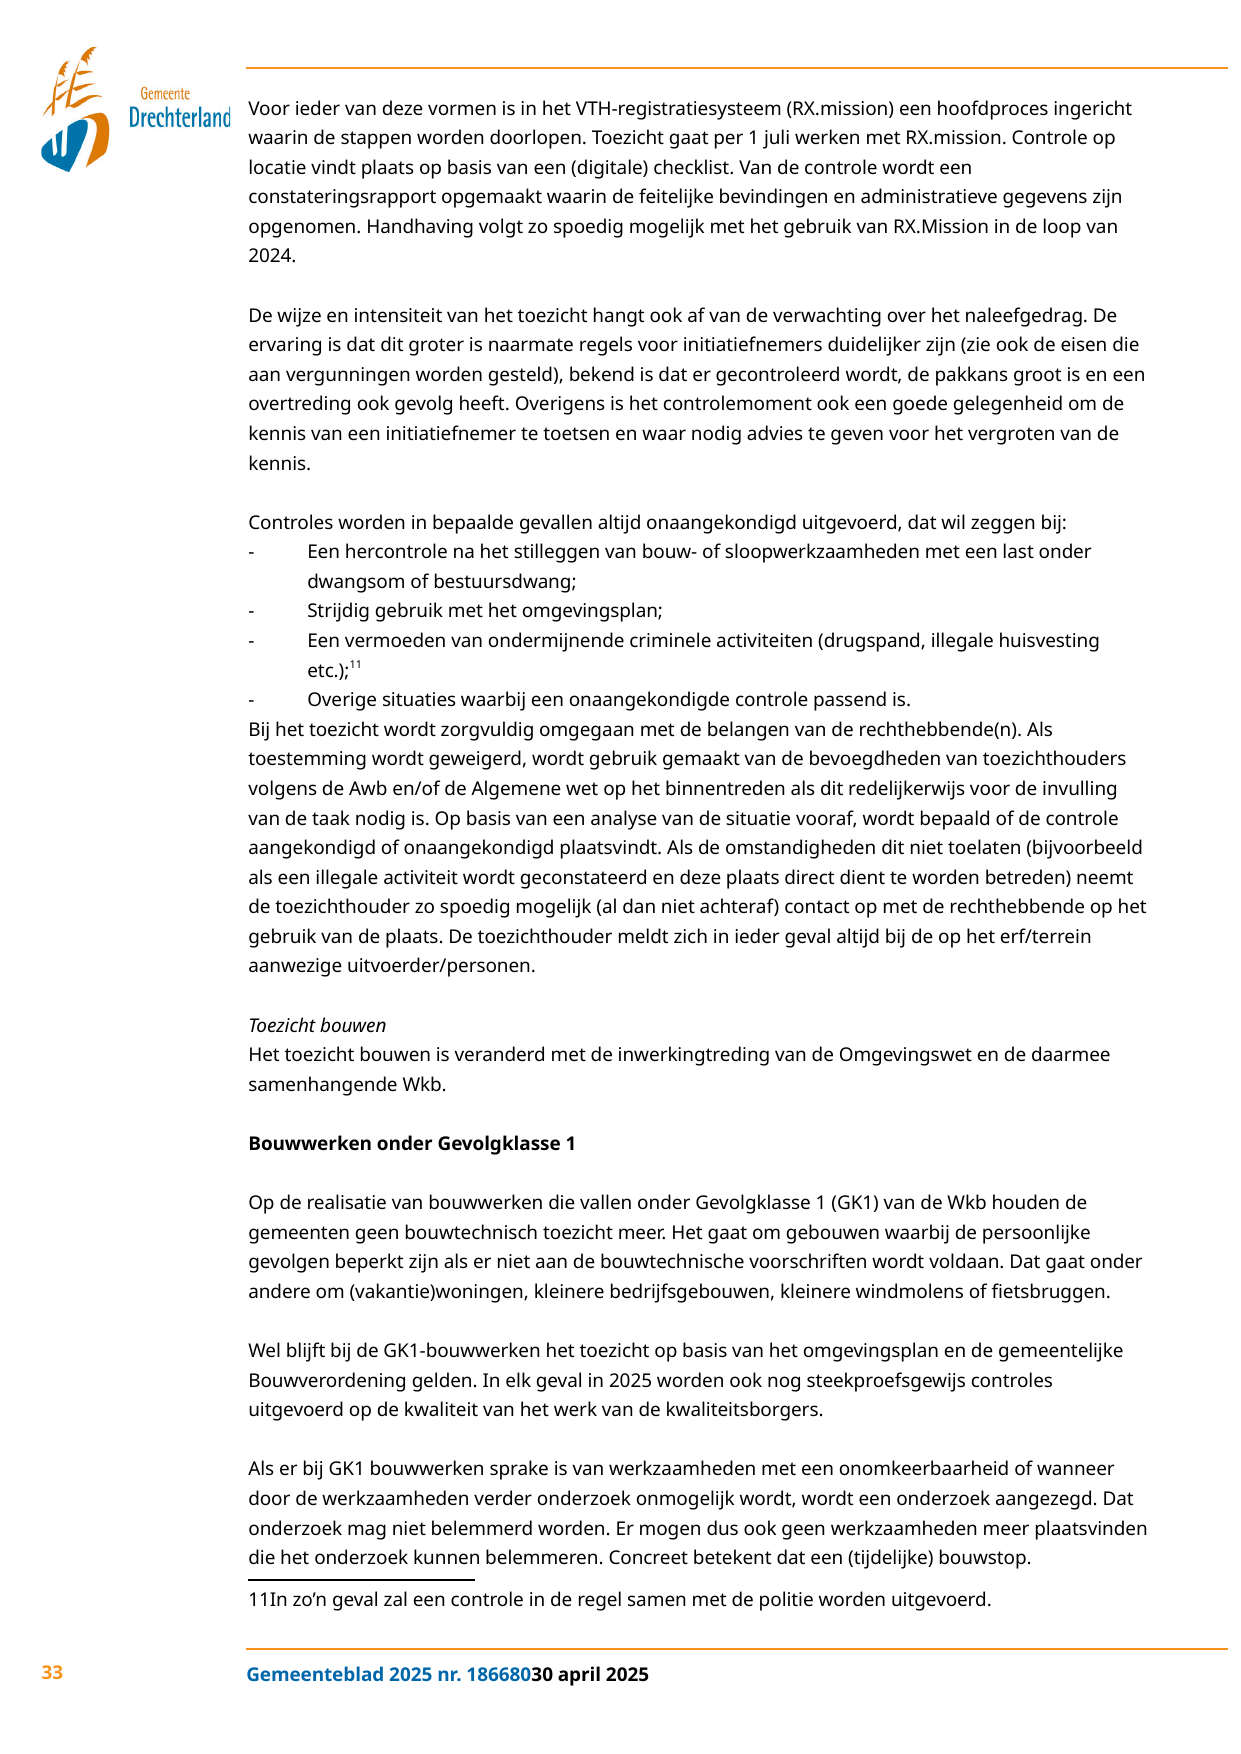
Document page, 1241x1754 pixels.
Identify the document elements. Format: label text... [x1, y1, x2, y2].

text Het toezicht bouwen is veranderd met de inwerkingtreding van de Omgevingswet en de daarmee samenhangende Wkb. [248, 1041, 1152, 1097]
text Controles worden in bepaalde gevallen altijd onaangekondigd uitgevoerd, dat wil zeggen bij: [248, 509, 1152, 535]
text Voor ieder van deze vormen is in het VTH-registratiesysteem (RX.mission) een hoofdproces ingericht waarin de stappen worden doorlopen. Toezicht gaat per 1 juli werken met RX.mission. Controle op locatie vindt plaats op basis van een (digitale) checklist. Van de controle wordt een constateringsrapport opgemaakt waarin de feitelijke bevindingen en administratieve gegevens zijn opgenomen. Handhaving volgt zo spoedig mogelijk met het gebruik van RX.Mission in de loop van 2024. [248, 95, 1152, 268]
picture [41, 158, 64, 172]
list Een hercontrole na het stilleggen van bouw- of sloopwerkzaamheden met een last onder dwangsom of bestuursdwang; [248, 538, 1152, 594]
text Toezicht bouwen [248, 1012, 1152, 1038]
text Bouwwerken onder Gevolgklasse 1 [248, 1130, 1152, 1156]
text Als er bij GK1 bouwwerken sprake is van werkzaamheden met een onomkeerbaarheid of wanneer door de werkzaamheden verder onderzoek onmogelijk wordt, wordt een onderzoek aangezegd. Dat onderzoek mag niet belemmerd worden. Er mogen dus ook geen werkzaamheden meer plaatsvinden die het onderzoek kunnen belemmeren. Concreet betekent dat een (tijdelijke) bouwstop. [248, 1456, 1152, 1570]
text Bij het toezicht wordt zorgvuldig omgegaan met de belangen van de rechthebbende(n). Als toestemming wordt geweigerd, wordt gebruik gemaakt van de bevoegdheden van toezichthouders volgens de Awb en/of de Algemene wet op het binnentreden als dit redelijkerwijs voor de invulling van de taak nodig is. Op basis van een analyse van de situatie vooraf, wordt bepaald of de controle aangekondigd of onaangekondigd plaatsvindt. Als de omstandigheden dit niet toelaten (bijvoorbeeld als een illegale activiteit wordt geconstateerd en deze plaats direct dient te worden betreden) neemt de toezichthouder zo spoedig mogelijk (al dan niet achteraf) contact op met de rechthebbende op het gebruik van de plaats. De toezichthouder meldt zich in ieder geval altijd bij de op het erf/terrein aanwezige uitvoerder/personen. [248, 716, 1152, 978]
list In zo’n geval zal een controle in de regel samen met de politie worden uitgevoerd. [248, 1586, 1152, 1612]
text Wel blijft bij de GK1-bouwwerken het toezicht op basis van het omgevingsplan en de gemeentelijke Bouwverordening gelden. In elk geval in 2025 worden ook nog steekproefsgewijs controles uitgevoerd op de kwaliteit van het werk van de kwaliteitsborgers. [248, 1337, 1152, 1422]
list Strijdig gebruik met het omgevingsplan; [248, 598, 1152, 623]
picture [41, 47, 231, 172]
text Op de realisatie van bouwwerken die vallen onder Gevolgklasse 1 (GK1) van de Wkb houden de gemeenten geen bouwtechnisch toezicht meer. Het gaat om gebouwen waarbij de persoonlijke gevolgen beperkt zijn als er niet aan de bouwtechnische voorschriften wordt voldaan. Dat gaat onder andere om (vakantie)woningen, kleinere bedrijfsgebouwen, kleinere windmolens of fietsbruggen. [248, 1189, 1152, 1304]
picture [226, 115, 231, 124]
list Overige situaties waarbij een onaangekondigde controle passend is. [248, 686, 1152, 712]
text De wijze en intensiteit van het toezicht hangt ook af van de verwachting over het naleefgedrag. De ervaring is dat dit groter is naarmate regels voor initiatiefnemers duidelijker zijn (zie ook de eisen die aan vergunningen worden gesteld), bekend is dat er gecontroleerd wordt, de pakkans groot is en een overtreding ook gevolg heeft. Overigens is het controlemoment ook een goede gelegenheid om de kennis van een initiatiefnemer te toetsen en waar nodig advies te geven voor het vergroten van de kennis. [248, 302, 1152, 476]
list Een vermoeden van ondermijnende criminele activiteiten (drugspand, illegale huisvesting etc.); [248, 627, 1152, 683]
